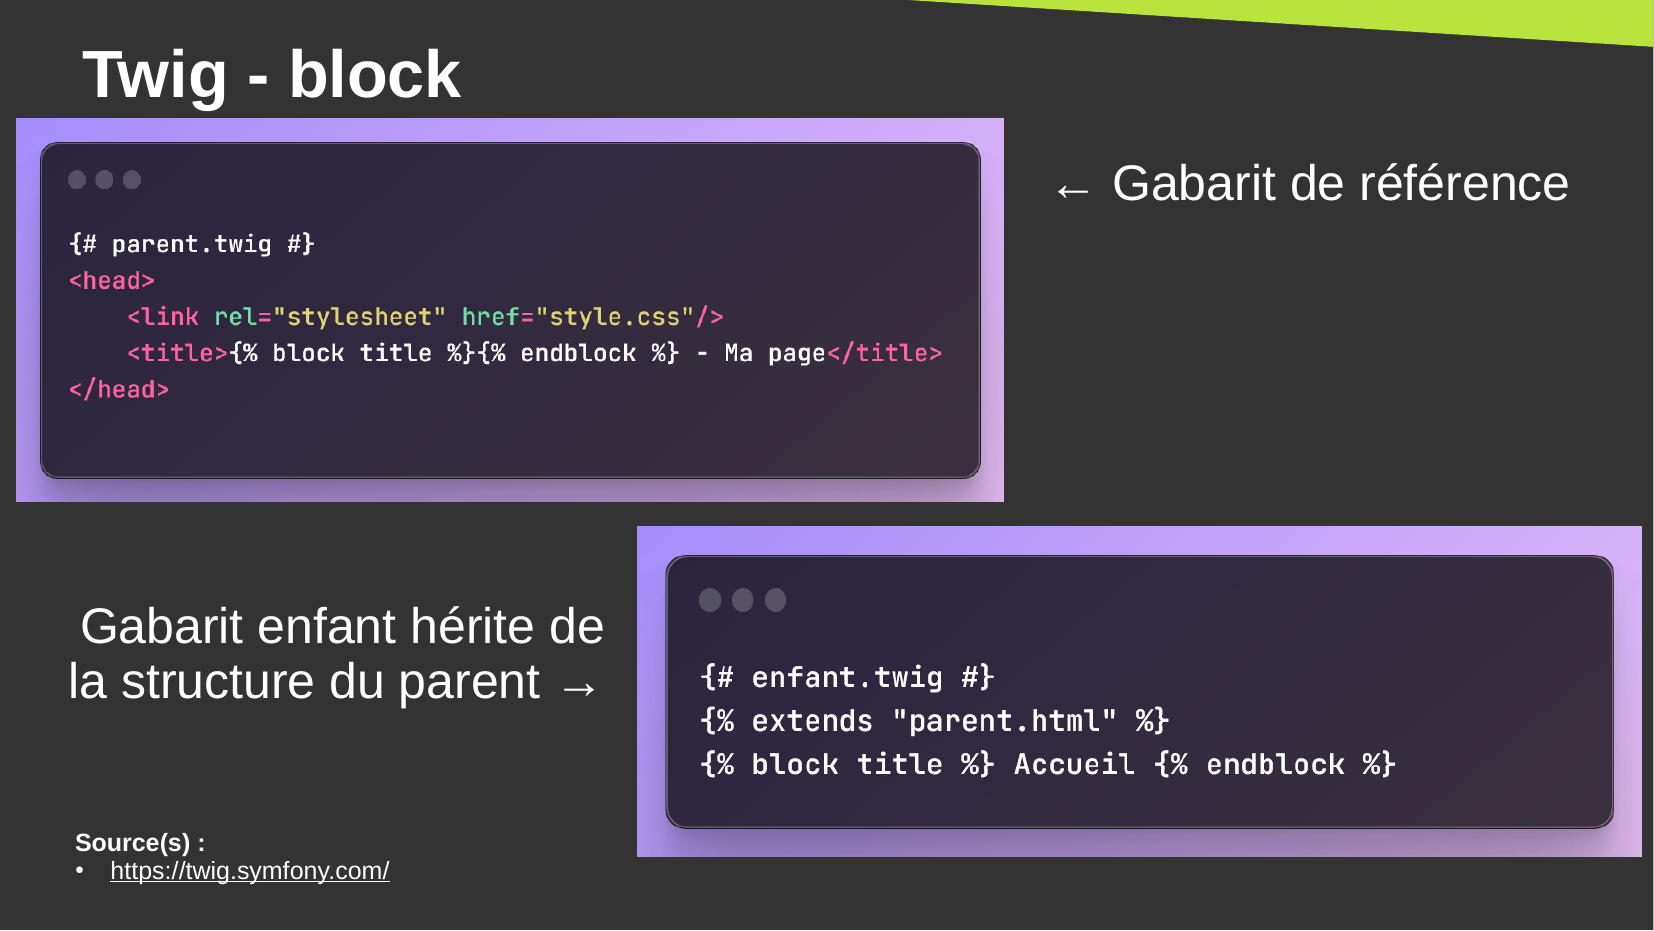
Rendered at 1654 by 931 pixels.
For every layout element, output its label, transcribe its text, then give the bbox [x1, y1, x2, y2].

text_box ← Gabarit de référence [1033, 147, 1595, 219]
text_box Gabarit enfant hérite de la structure du parent → [29, 590, 621, 739]
text_box Source(s) : https://twig.symfony.com/ [60, 821, 1546, 931]
title Twig - block [82, 37, 1571, 112]
picture [637, 526, 1642, 857]
picture [16, 118, 1004, 502]
text_box [907, 0, 1654, 47]
